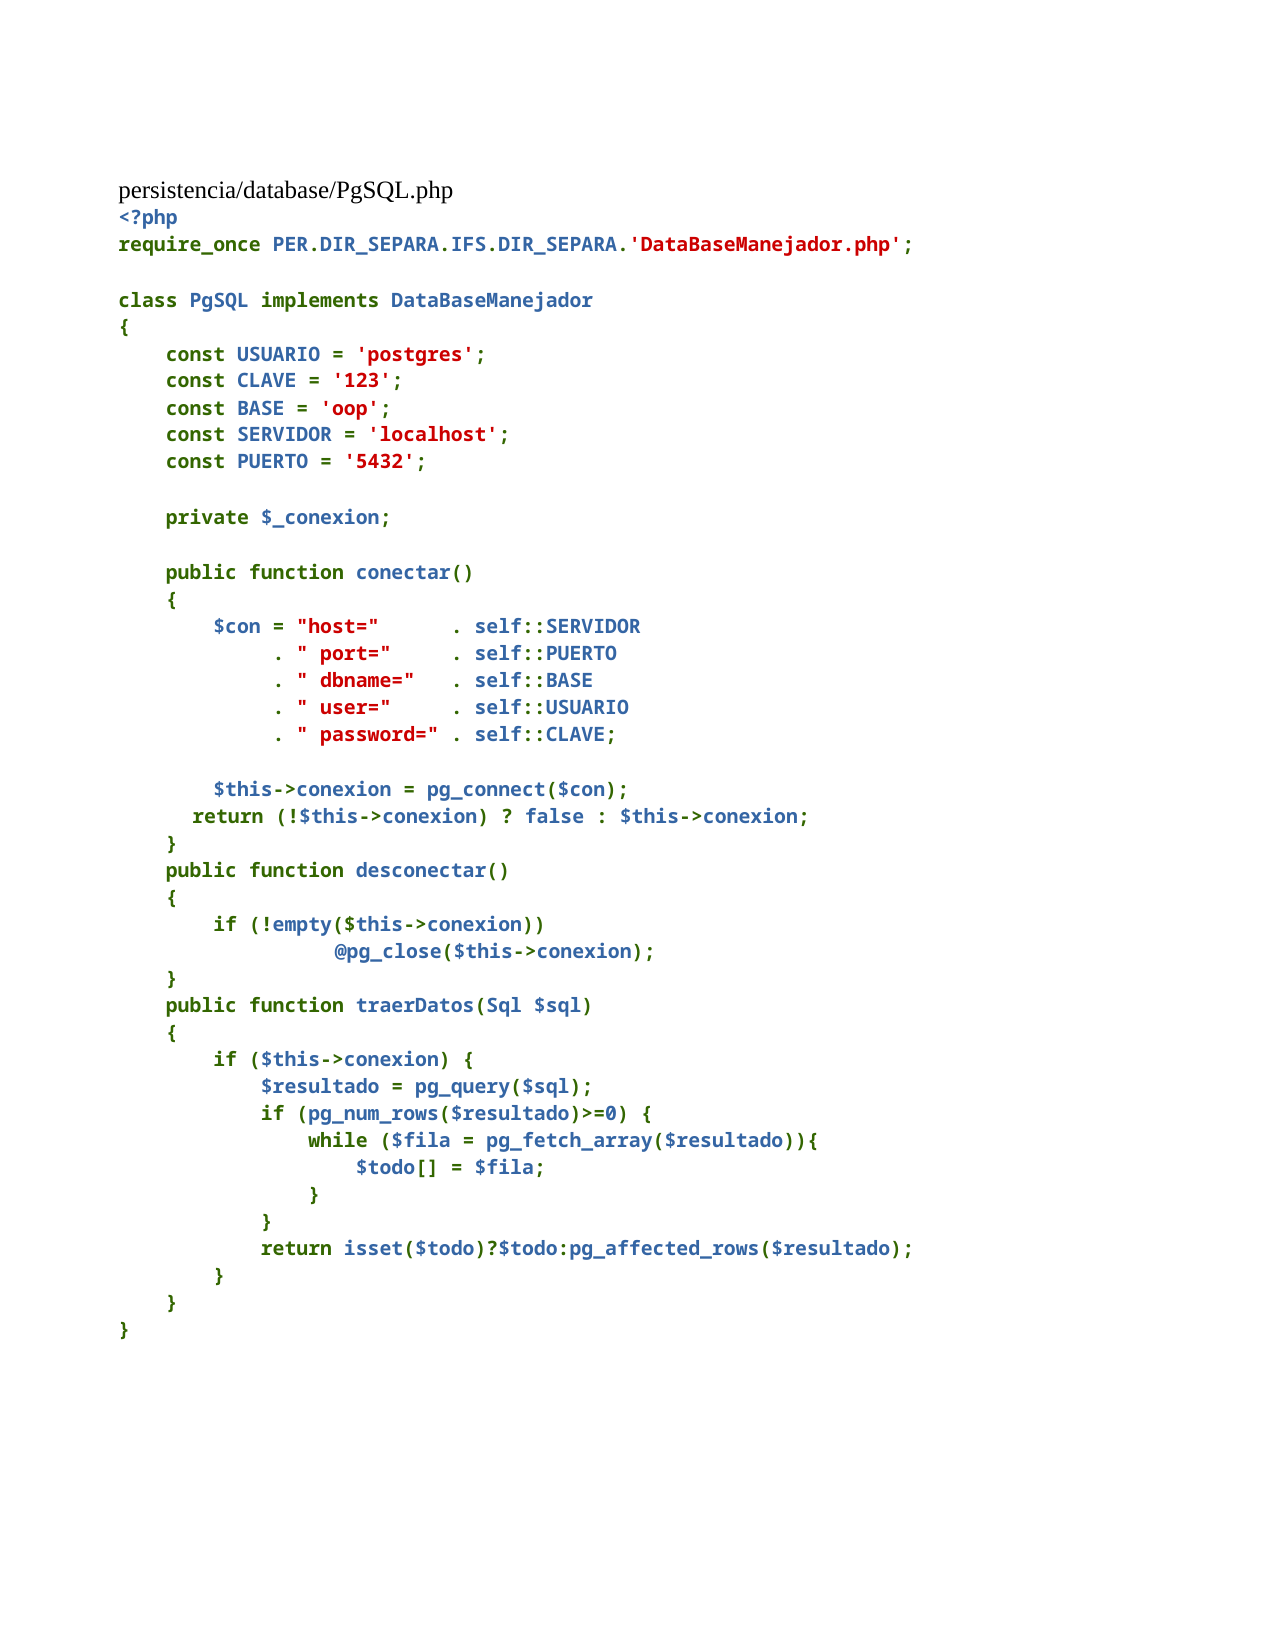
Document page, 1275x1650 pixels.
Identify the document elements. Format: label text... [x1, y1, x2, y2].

text public function conectar() [118, 558, 1157, 585]
text const SERVIDOR = 'localhost'; [118, 421, 1157, 448]
text . " port=" . self::PUERTO [118, 639, 1157, 666]
text const BASE = 'oop'; [118, 394, 1157, 421]
text while ($fila = pg_fetch_array($resultado)){ [118, 1126, 1157, 1153]
text const CLAVE = '123'; [118, 367, 1157, 394]
text . " password=" . self::CLAVE; [118, 720, 1157, 747]
text const USUARIO = 'postgres'; [118, 340, 1157, 367]
text } [118, 1315, 1157, 1342]
text } [118, 964, 1157, 991]
text { [118, 883, 1157, 910]
text } [118, 1207, 1157, 1234]
text $this->conexion = pg_connect($con); [118, 776, 1157, 802]
text return isset($todo)?$todo:pg_affected_rows($resultado); [118, 1234, 1157, 1261]
text const PUERTO = '5432'; [118, 448, 1157, 475]
text class PgSQL implements DataBaseManejador [118, 286, 1157, 313]
text } [118, 829, 1157, 856]
text @pg_close($this->conexion); [118, 937, 1157, 964]
text $todo[] = $fila; [118, 1153, 1157, 1180]
text { [118, 1018, 1157, 1045]
text } [118, 1288, 1157, 1315]
text private $_conexion; [118, 503, 1157, 530]
text public function traerDatos(Sql $sql) [118, 991, 1157, 1018]
text if (!empty($this->conexion)) [118, 910, 1157, 937]
text if (pg_num_rows($resultado)>=0) { [118, 1099, 1157, 1126]
text { [118, 313, 1157, 340]
text . " user=" . self::USUARIO [118, 693, 1157, 720]
text . " dbname=" . self::BASE [118, 666, 1157, 693]
text persistencia/database/PgSQL.php [118, 175, 1157, 203]
text { [118, 585, 1157, 612]
text <?php [118, 203, 1157, 231]
text } [118, 1180, 1157, 1207]
text if ($this->conexion) { [118, 1045, 1157, 1072]
text $con = "host=" . self::SERVIDOR [118, 612, 1157, 639]
text public function desconectar() [118, 856, 1157, 883]
text } [118, 1261, 1157, 1288]
text return (!$this->conexion) ? false : $this->conexion; [118, 802, 1157, 829]
text require_once PER.DIR_SEPARA.IFS.DIR_SEPARA.'DataBaseManejador.php'; [118, 231, 1157, 257]
text $resultado = pg_query($sql); [118, 1072, 1157, 1099]
